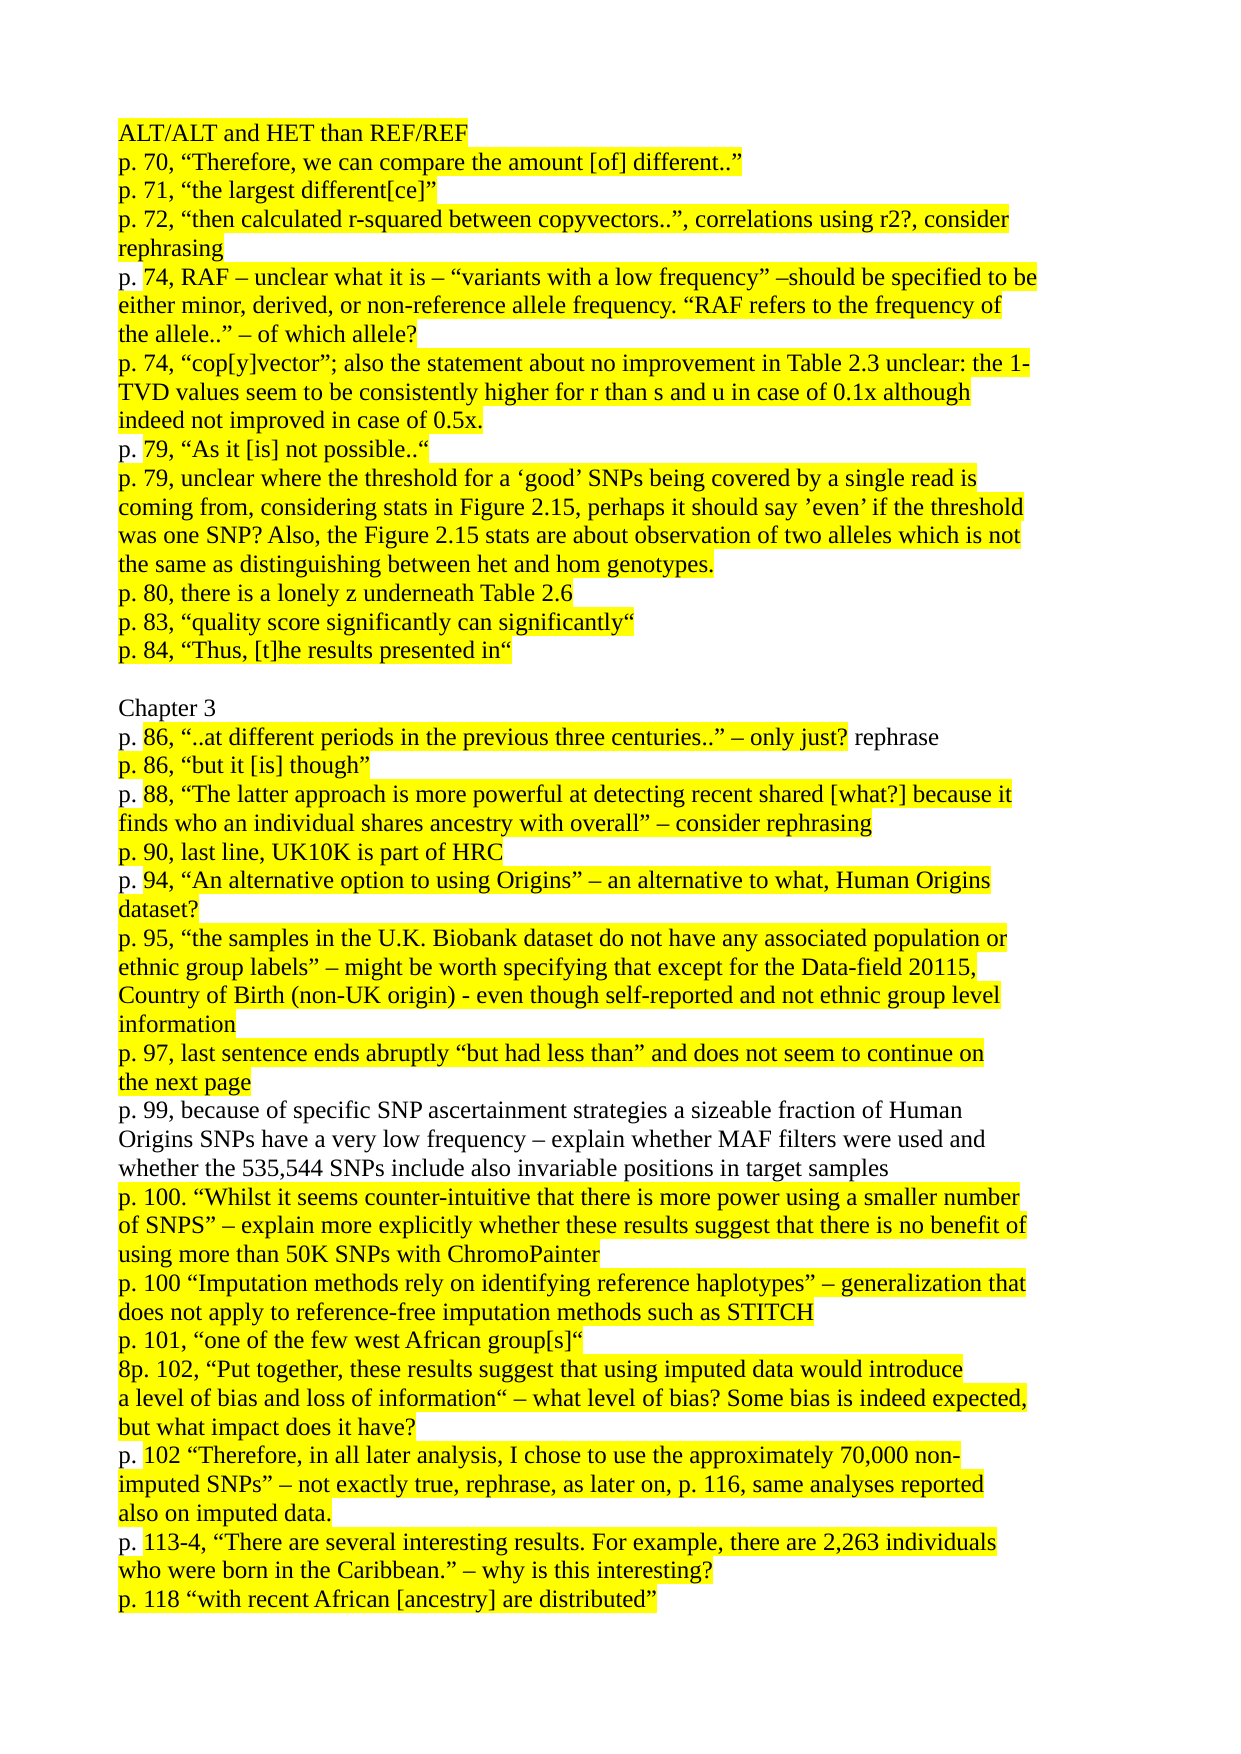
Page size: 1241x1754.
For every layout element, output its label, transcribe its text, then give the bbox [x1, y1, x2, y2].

text p. 100 “Imputation methods rely on identifying reference haplotypes” – generalization that [118, 1268, 1122, 1297]
text p. 74, RAF – unclear what it is – “variants with a low frequency” –should be specified to be [118, 262, 1122, 291]
text either minor, derived, or non-reference allele frequency. “RAF refers to the frequency of [118, 291, 1122, 319]
text finds who an individual shares ancestry with overall” – consider rephrasing [118, 808, 1122, 837]
text p. 95, “the samples in the U.K. Biobank dataset do not have any associated population or [118, 923, 1122, 952]
text p. 84, “Thus, [t]he results presented in“ [118, 636, 1122, 664]
text p. 94, “An alternative option to using Origins” – an alternative to what, Human Origins [118, 866, 1122, 894]
text p. 99, because of specific SNP ascertainment strategies a sizeable fraction of Human [118, 1096, 1122, 1124]
text p. 83, “quality score significantly can significantly“ [118, 607, 1122, 636]
text using more than 50K SNPs with ChromoPainter [118, 1239, 1122, 1268]
text p. 79, unclear where the threshold for a ‘good’ SNPs being covered by a single read is [118, 463, 1122, 492]
text ethnic group labels” – might be worth specifying that except for the Data-field 20115, [118, 952, 1122, 981]
text a level of bias and loss of information“ – what level of bias? Some bias is indeed expected, [118, 1383, 1122, 1412]
text indeed not improved in case of 0.5x. [118, 406, 1122, 434]
text does not apply to reference-free imputation methods such as STITCH [118, 1297, 1122, 1326]
text rephrasing [118, 233, 1122, 262]
text TVD values seem to be consistently higher for r than s and u in case of 0.1x although [118, 377, 1122, 406]
text p. 113-4, “There are several interesting results. For example, there are 2,263 individuals [118, 1527, 1122, 1556]
text the same as distinguishing between het and hom genotypes. [118, 549, 1122, 578]
text p. 79, “As it [is] not possible..“ [118, 434, 1122, 463]
text 8p. 102, “Put together, these results suggest that using imputed data would introduce [118, 1354, 1122, 1383]
text Origins SNPs have a very low frequency – explain whether MAF filters were used and [118, 1124, 1122, 1153]
text p. 71, “the largest different[ce]” [118, 176, 1122, 204]
text imputed SNPs” – not exactly true, rephrase, as later on, p. 116, same analyses reported [118, 1469, 1122, 1498]
text p. 118 “with recent African [ancestry] are distributed” [118, 1584, 1122, 1613]
text p. 86, “but it [is] though” [118, 751, 1122, 779]
text Chapter 3 [118, 693, 1122, 722]
text also on imputed data. [118, 1498, 1122, 1527]
text information [118, 1009, 1122, 1038]
text dataset? [118, 894, 1122, 923]
text p. 101, “one of the few west African group[s]“ [118, 1326, 1122, 1354]
text p. 70, “Therefore, we can compare the amount [of] different..” [118, 147, 1122, 176]
text p. 74, “cop[y]vector”; also the statement about no improvement in Table 2.3 unclear: the 1- [118, 348, 1122, 377]
text p. 102 “Therefore, in all later analysis, I chose to use the approximately 70,000 non- [118, 1441, 1122, 1469]
text the next page [118, 1067, 1122, 1096]
text p. 97, last sentence ends abruptly “but had less than” and does not seem to continue on [118, 1038, 1122, 1067]
text who were born in the Caribbean.” – why is this interesting? [118, 1556, 1122, 1584]
text ALT/ALT and HET than REF/REF [118, 118, 1122, 147]
text p. 72, “then calculated r-squared between copyvectors..”, correlations using r2?, consider [118, 204, 1122, 233]
text coming from, considering stats in Figure 2.15, perhaps it should say ’even’ if the threshold [118, 492, 1122, 521]
text the allele..” – of which allele? [118, 319, 1122, 348]
text p. 86, “..at different periods in the previous three centuries..” – only just? rephrase [118, 722, 1122, 751]
text was one SNP? Also, the Figure 2.15 stats are about observation of two alleles which is not [118, 521, 1122, 549]
text p. 88, “The latter approach is more powerful at detecting recent shared [what?] because it [118, 779, 1122, 808]
text p. 80, there is a lonely z underneath Table 2.6 [118, 578, 1122, 607]
text Country of Birth (non-UK origin) - even though self-reported and not ethnic group level [118, 981, 1122, 1009]
text p. 90, last line, UK10K is part of HRC [118, 837, 1122, 866]
text p. 100. “Whilst it seems counter-intuitive that there is more power using a smaller number [118, 1182, 1122, 1211]
text of SNPS” – explain more explicitly whether these results suggest that there is no benefit of [118, 1211, 1122, 1239]
text but what impact does it have? [118, 1412, 1122, 1441]
text whether the 535,544 SNPs include also invariable positions in target samples [118, 1153, 1122, 1182]
